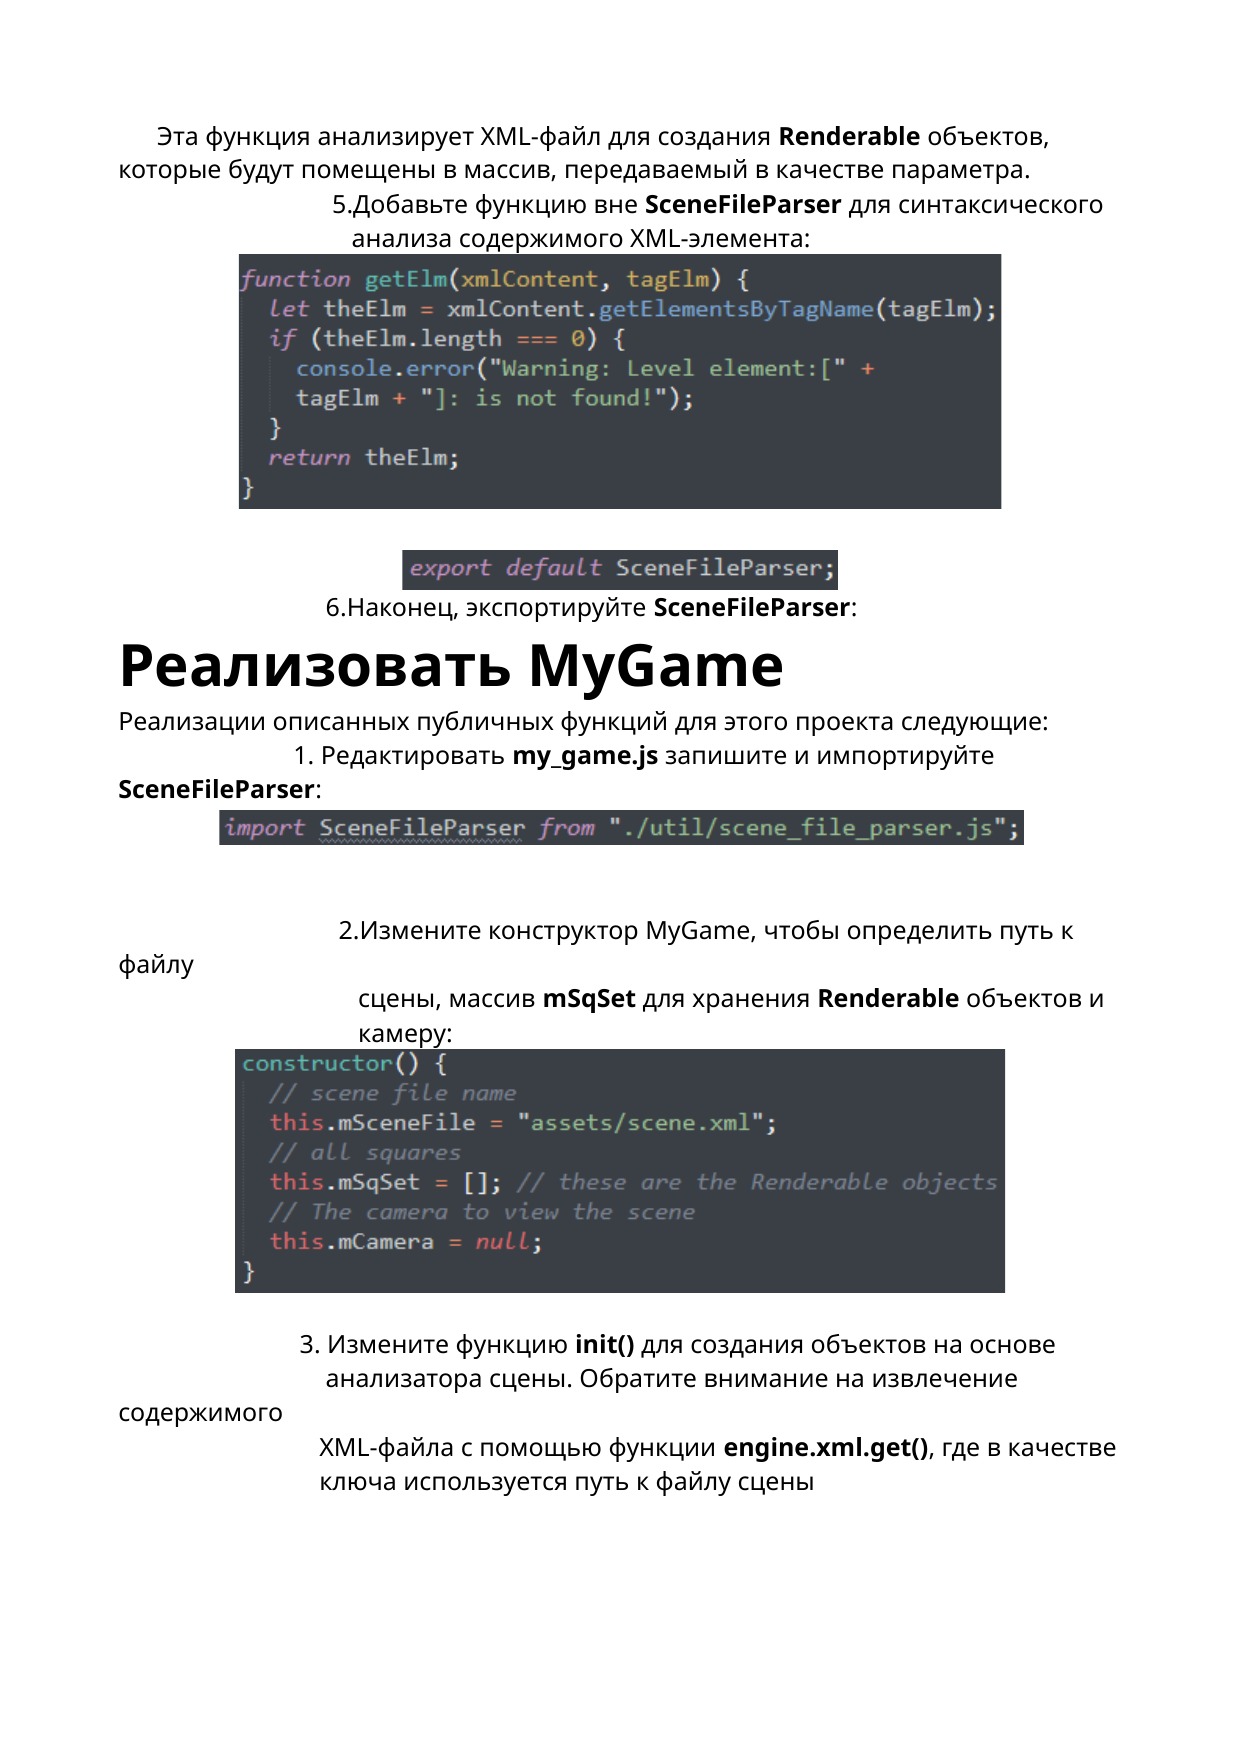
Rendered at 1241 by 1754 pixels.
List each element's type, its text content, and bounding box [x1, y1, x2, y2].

text 1. Редактировать my_game.js запишите и импортируйте SceneFileParser: [118, 737, 1122, 806]
text Реализовать MyGame [118, 624, 1122, 703]
list 5.Добавьте функцию вне SceneFileParser для синтаксического [118, 186, 1122, 220]
picture [402, 550, 838, 590]
list 2.Измените конструктор MyGame, чтобы определить путь к файлу [118, 913, 1122, 981]
picture [219, 810, 1024, 845]
picture [238, 254, 1002, 509]
list сцены, массив mSqSet для хранения Renderable объектов и [118, 981, 1122, 1015]
text анализатора сцены. Обратите внимание на извлечение содержимого [118, 1361, 1122, 1429]
text Реализации описанных публичных функций для этого проекта следующие: [118, 703, 1122, 737]
list 6.Наконец, экспортируйте SceneFileParser: [118, 543, 1122, 624]
picture [235, 1049, 1006, 1293]
text Эта функция анализирует XML-файл для создания Renderable объектов, которые будут помещены в массив, передаваемый в качестве параметра. [118, 118, 1122, 186]
list анализа содержимого XML-элемента: [118, 220, 1122, 254]
text XML-файла с помощью функции engine.xml.get(), где в качестве [118, 1429, 1122, 1463]
text ключа используется путь к файлу сцены [118, 1463, 1122, 1497]
list камеру: [118, 1015, 1122, 1049]
text 3. Измените функцию init() для создания объектов на основе [118, 1327, 1122, 1361]
